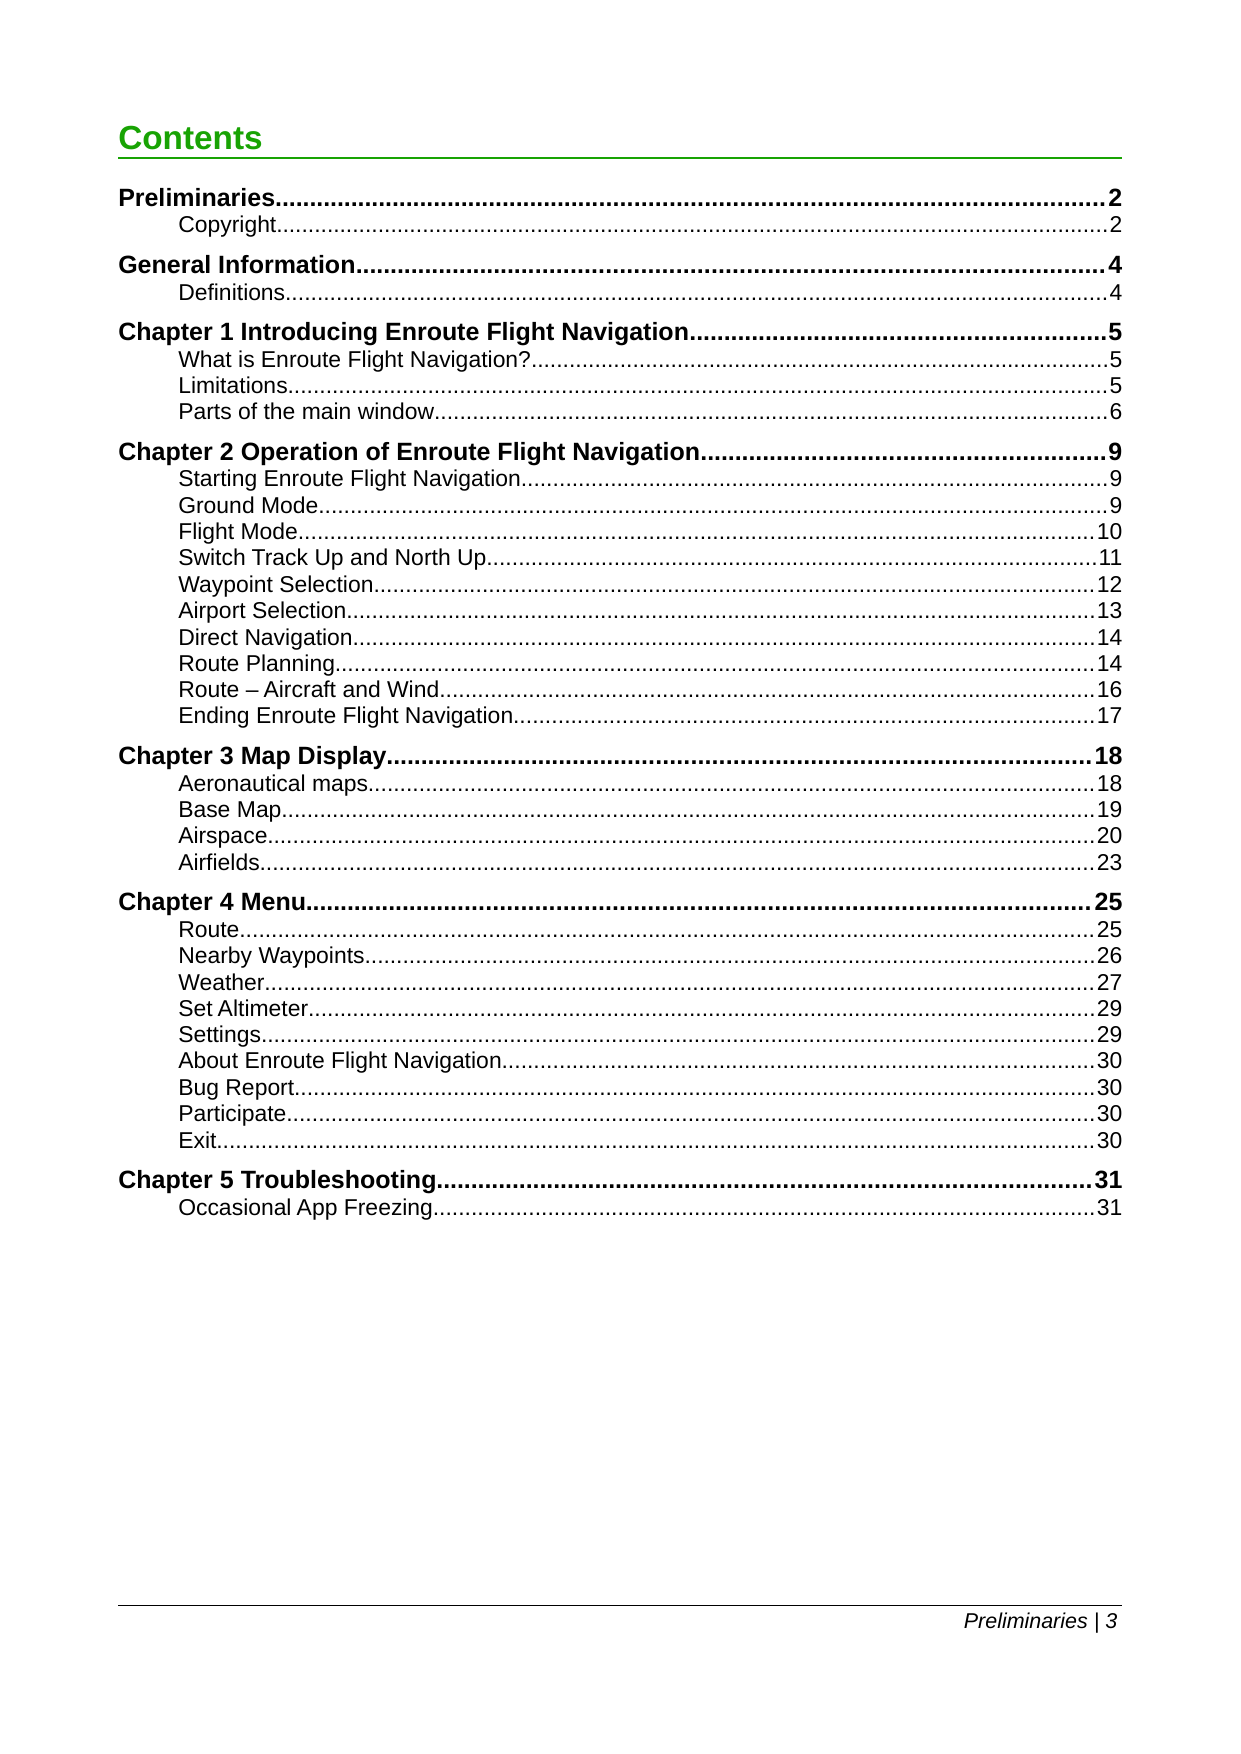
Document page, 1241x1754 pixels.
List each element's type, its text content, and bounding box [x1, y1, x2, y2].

text Exit 30 [178, 1127, 1122, 1153]
text Chapter 5 Troubleshooting 31 [118, 1165, 1122, 1194]
text Chapter 2 Operation of Enroute Flight Navigation 9 [118, 437, 1122, 465]
text Copyright 2 [178, 211, 1122, 238]
text What is Enroute Flight Navigation? 5 [178, 346, 1122, 372]
text Nearby Waypoints 26 [178, 942, 1122, 968]
text Base Map 19 [178, 796, 1122, 822]
text Occasional App Freezing 31 [178, 1194, 1122, 1220]
text Route – Aircraft and Wind 16 [178, 676, 1122, 702]
text Parts of the main window 6 [178, 398, 1122, 424]
text Starting Enroute Flight Navigation 9 [178, 465, 1122, 492]
subtitle Contents [118, 118, 1122, 157]
text Switch Track Up and North Up 11 [178, 544, 1122, 571]
text Direct Navigation 14 [178, 623, 1122, 650]
text Weather 27 [178, 968, 1122, 995]
text Chapter 3 Map Display 18 [118, 741, 1122, 769]
text Waypoint Selection 12 [178, 571, 1122, 597]
text Definitions 4 [178, 278, 1122, 305]
text Participate 30 [178, 1100, 1122, 1127]
text Bug Report 30 [178, 1074, 1122, 1100]
text Preliminaries 2 [118, 183, 1122, 211]
text About Enroute Flight Navigation 30 [178, 1047, 1122, 1074]
text Route 25 [178, 916, 1122, 942]
text Limitations 5 [178, 372, 1122, 398]
text Ending Enroute Flight Navigation 17 [178, 702, 1122, 729]
text Set Altimeter 29 [178, 995, 1122, 1021]
text Airspace 20 [178, 822, 1122, 849]
text Ground Mode 9 [178, 492, 1122, 518]
text General Information 4 [118, 250, 1122, 278]
text Airfields 23 [178, 849, 1122, 875]
text Airport Selection 13 [178, 597, 1122, 623]
text Flight Mode 10 [178, 518, 1122, 544]
text Route Planning 14 [178, 650, 1122, 676]
text Chapter 4 Menu 25 [118, 887, 1122, 916]
text Chapter 1 Introducing Enroute Flight Navigation 5 [118, 317, 1122, 346]
text Settings 29 [178, 1021, 1122, 1047]
text Aeronautical maps 18 [178, 769, 1122, 796]
